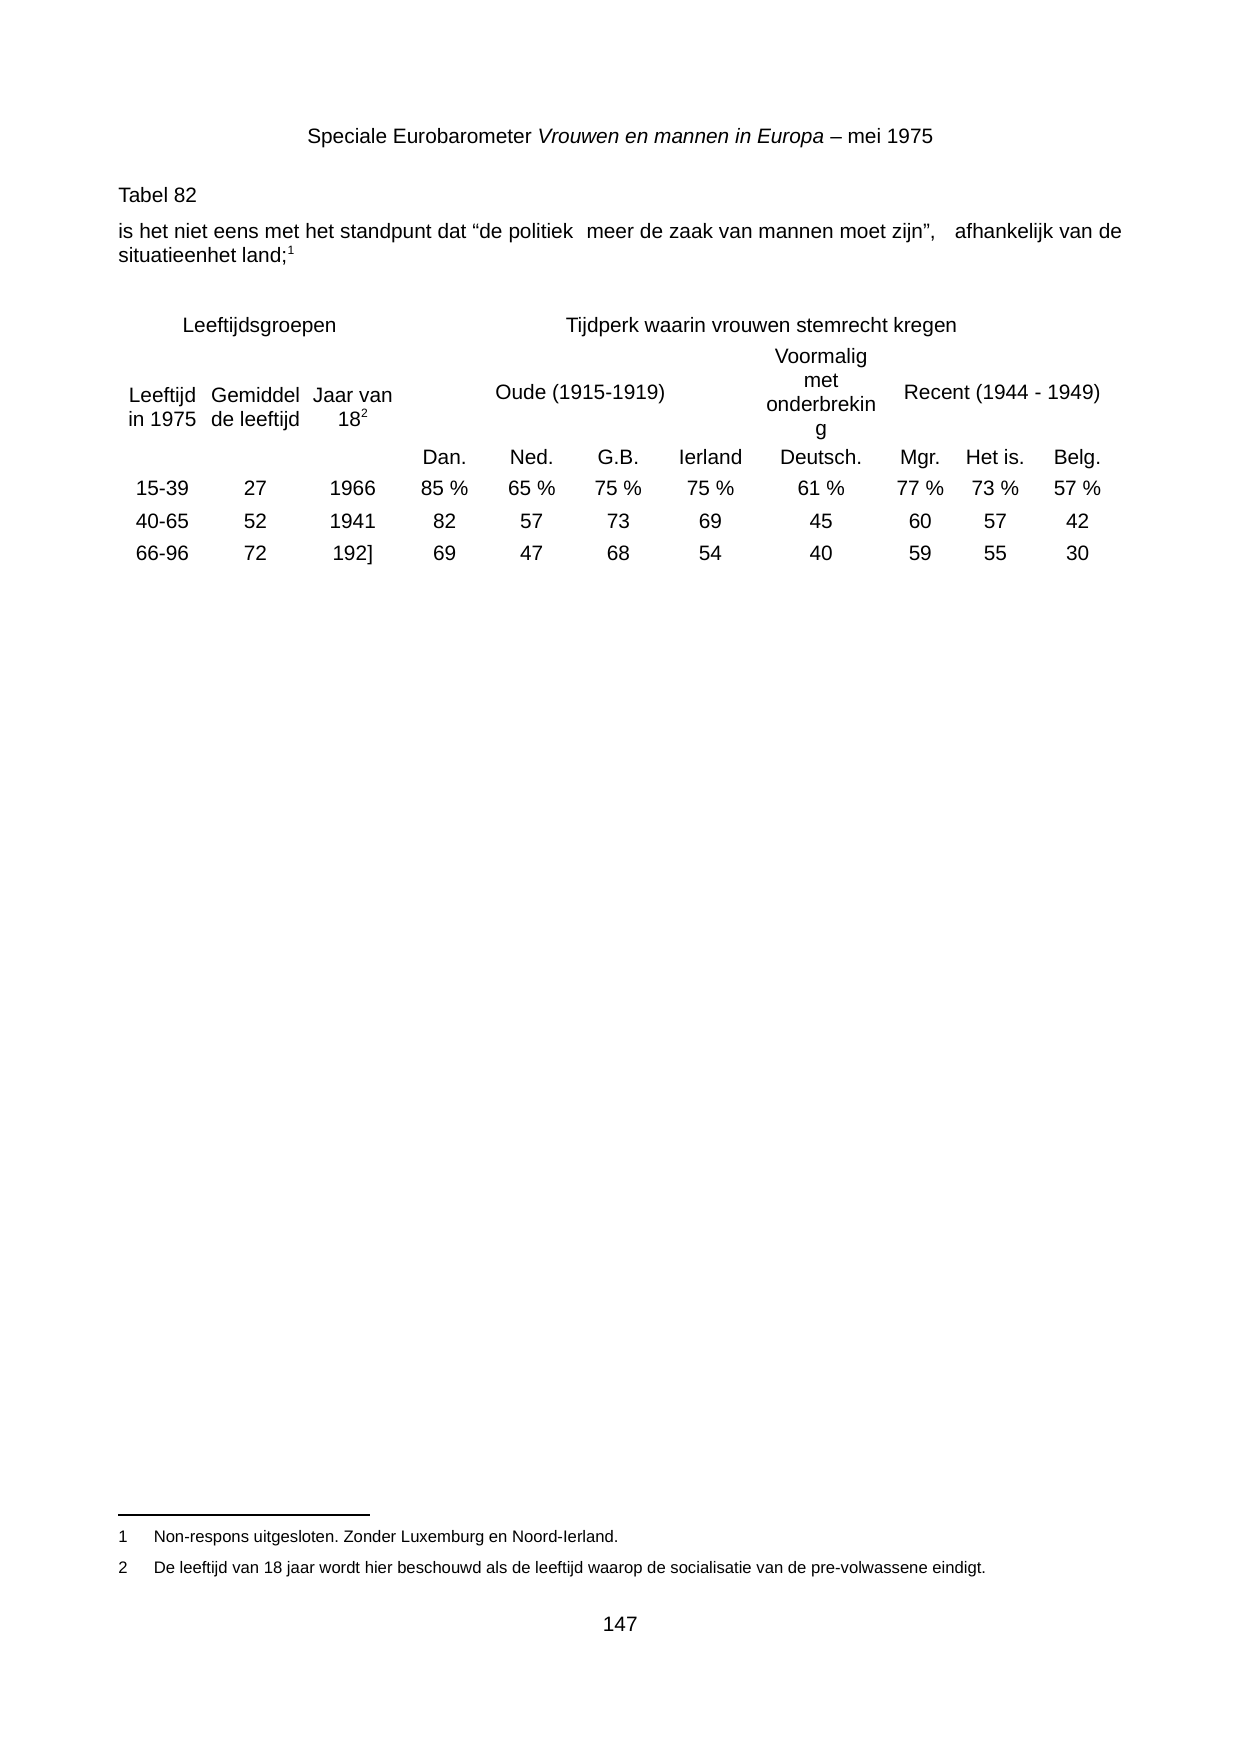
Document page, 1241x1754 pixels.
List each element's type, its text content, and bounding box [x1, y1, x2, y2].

table_cell 73 % [958, 472, 1032, 504]
table_cell 73 [575, 505, 661, 537]
text Non-respons uitgesloten. Zonder Luxemburg en Noord-Ierland. [118, 1527, 1122, 1546]
table_cell Deutsch. [760, 442, 882, 472]
table_cell 61 % [760, 472, 882, 504]
table_cell Recent (1944 - 1949) [882, 341, 1122, 442]
table_cell 54 [661, 537, 759, 569]
table_cell 59 [882, 537, 958, 569]
table_cell 75 % [661, 472, 759, 504]
table_header Leeftijdsgroepen [118, 308, 401, 341]
table_cell 65 % [488, 472, 575, 504]
table_cell 45 [760, 505, 882, 537]
table_cell Leeftijd in 1975 [118, 341, 206, 472]
table_cell 57 [488, 505, 575, 537]
table_cell 55 [958, 537, 1032, 569]
table_cell Het is. [958, 442, 1032, 472]
table_header Tijdperk waarin vrouwen stemrecht kregen [401, 308, 1122, 341]
table_cell Gemiddelde leeftijd [206, 341, 304, 472]
table_cell Oude (1915-1919) [401, 341, 759, 442]
table_cell 85 % [401, 472, 488, 504]
table_cell Dan. [401, 442, 488, 472]
table_cell Mgr. [882, 442, 958, 472]
table_cell Jaar van 18 [304, 341, 401, 472]
table_cell Ierland [661, 442, 759, 472]
table_cell G.B. [575, 442, 661, 472]
table_cell Ned. [488, 442, 575, 472]
table_cell 72 [206, 537, 304, 569]
table_cell 57 [958, 505, 1032, 537]
table_cell 27 [206, 472, 304, 504]
table_cell 1966 [304, 472, 401, 504]
table_cell 75 % [575, 472, 661, 504]
text Tabel 82 [118, 183, 1122, 207]
table_cell 42 [1033, 505, 1122, 537]
table_cell 47 [488, 537, 575, 569]
table_cell 40-65 [118, 505, 206, 537]
table_cell Voormalig met onderbreking [760, 341, 882, 442]
table_cell 69 [401, 537, 488, 569]
table_cell 15-39 [118, 472, 206, 504]
table_cell 1941 [304, 505, 401, 537]
table_cell 69 [661, 505, 759, 537]
table_cell 52 [206, 505, 304, 537]
table_cell 68 [575, 537, 661, 569]
table_cell Belg. [1033, 442, 1122, 472]
table_cell 60 [882, 505, 958, 537]
text is het niet eens met het standpunt dat “de politiek meer de zaak van mannen moet zijn”, afhankelijk van de situatieenhet land; [118, 219, 1122, 267]
table_cell 66-96 [118, 537, 206, 569]
table_cell 40 [760, 537, 882, 569]
table_cell 30 [1033, 537, 1122, 569]
table_cell 82 [401, 505, 488, 537]
table_cell 192] [304, 537, 401, 569]
table_cell 77 % [882, 472, 958, 504]
table_cell 57 % [1033, 472, 1122, 504]
